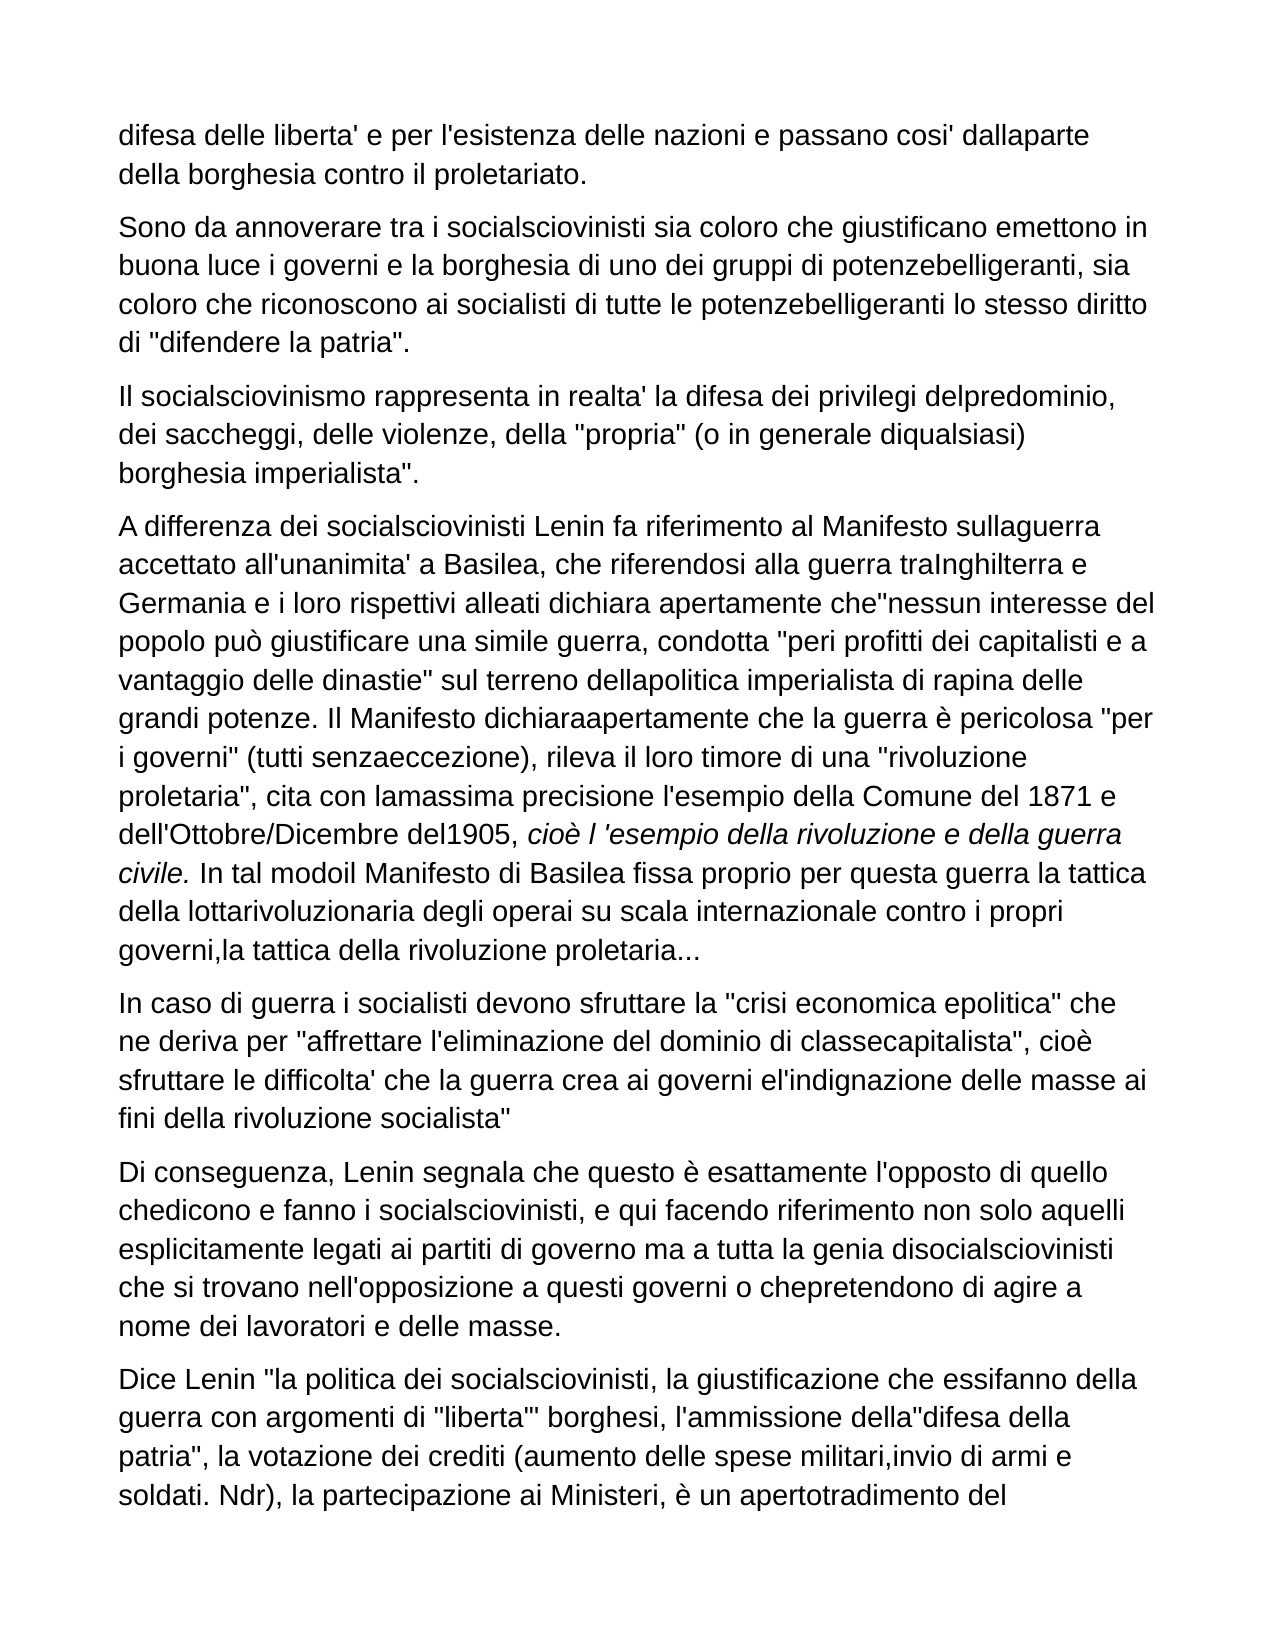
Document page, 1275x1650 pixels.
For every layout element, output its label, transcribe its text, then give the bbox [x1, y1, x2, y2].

text Il socialsciovinismo rappresenta in realta' la difesa dei privilegi delpredominio, dei saccheggi, delle violenze, della "propria" (o in generale diqualsiasi) borghesia imperialista". [118, 378, 1157, 489]
text In caso di guerra i socialisti devono sfruttare la "crisi economica epolitica" che ne deriva per "affrettare l'eliminazione del dominio di classecapitalista", cioè sfruttare le difficolta' che la guerra crea ai governi el'indignazione delle masse ai fini della rivoluzione socialista" [118, 986, 1157, 1135]
text difesa delle liberta' e per l'esistenza delle nazioni e passano cosi' dallaparte della borghesia contro il proletariato. [118, 118, 1157, 190]
text A differenza dei socialsciovinisti Lenin fa riferimento al Manifesto sullaguerra accettato all'unanimita' a Basilea, che riferendosi alla guerra traInghilterra e Germania e i loro rispettivi alleati dichiara apertamente che"nessun interesse del popolo può giustificare una simile guerra, condotta "peri profitti dei capitalisti e a vantaggio delle dinastie" sul terreno dellapolitica imperialista di rapina delle grandi potenze. Il Manifesto dichiaraapertamente che la guerra è pericolosa "per i governi" (tutti senzaeccezione), rileva il loro timore di una "rivoluzione proletaria", cita con lamassima precisione l'esempio della Comune del 1871 e dell'Ottobre/Dicembre del1905, cioè l 'esempio della rivoluzione e della guerra civile. In tal modoil Manifesto di Basilea fissa proprio per questa guerra la tattica della lottarivoluzionaria degli operai su scala internazionale contro i propri governi,la tattica della rivoluzione proletaria... [118, 509, 1157, 966]
text Di conseguenza, Lenin segnala che questo è esattamente l'opposto di quello chedicono e fanno i socialsciovinisti, e qui facendo riferimento non solo aquelli esplicitamente legati ai partiti di governo ma a tutta la genia disocialsciovinisti che si trovano nell'opposizione a questi governi o chepretendono di agire a nome dei lavoratori e delle masse. [118, 1154, 1157, 1342]
text Sono da annoverare tra i socialsciovinisti sia coloro che giustificano emettono in buona luce i governi e la borghesia di uno dei gruppi di potenzebelligeranti, sia coloro che riconoscono ai socialisti di tutte le potenzebelligeranti lo stesso diritto di "difendere la patria". [118, 210, 1157, 359]
text Dice Lenin "la politica dei socialsciovinisti, la giustificazione che essifanno della guerra con argomenti di "liberta'" borghesi, l'ammissione della"difesa della patria", la votazione dei crediti (aumento delle spese militari,invio di armi e soldati. Ndr), la partecipazione ai Ministeri, è un apertotradimento del [118, 1362, 1157, 1511]
